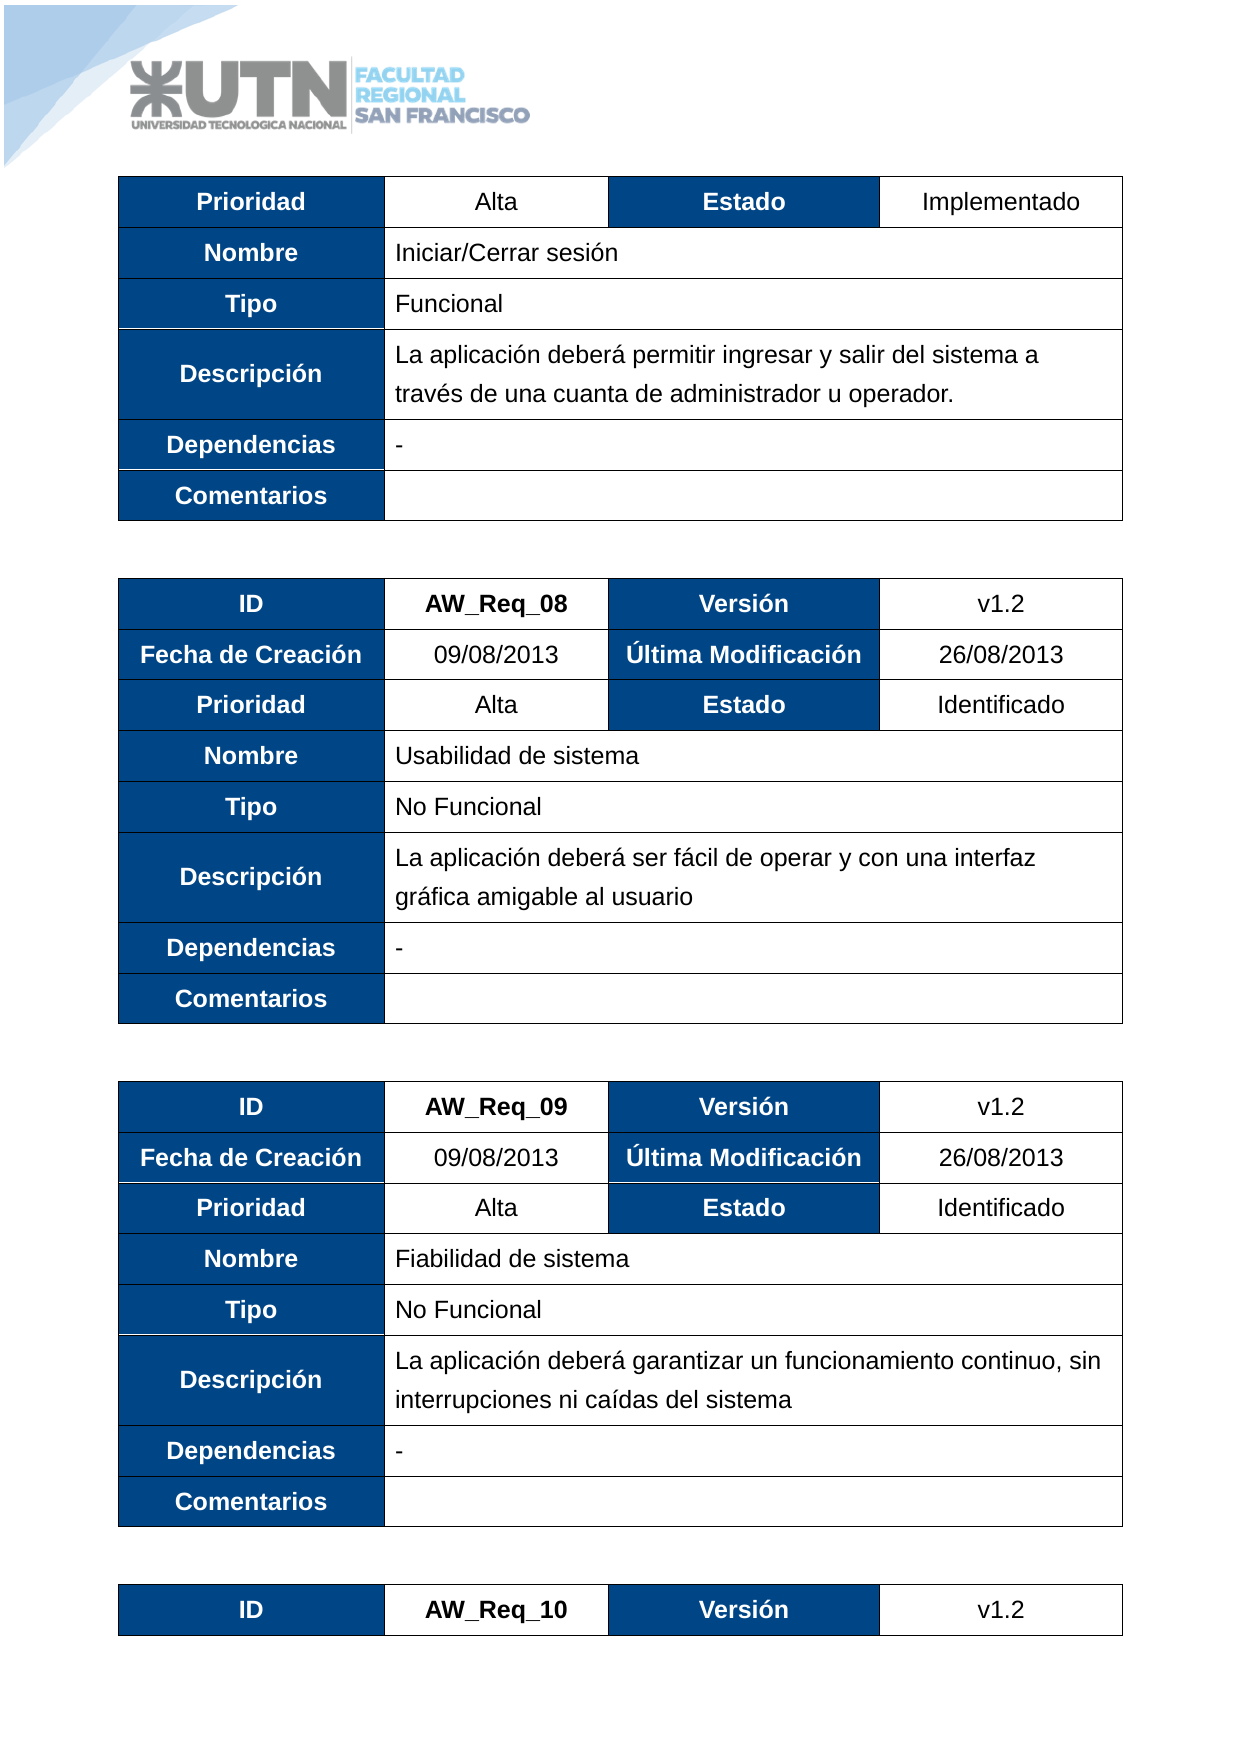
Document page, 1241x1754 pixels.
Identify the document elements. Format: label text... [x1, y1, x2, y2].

table_cell Implementado [880, 177, 1122, 227]
table_cell Prioridad [119, 680, 384, 730]
table_cell Comentarios [119, 974, 384, 1023]
table_header ID [119, 1082, 384, 1132]
table_cell - [385, 420, 1122, 469]
table_header ID [119, 1585, 384, 1635]
table_cell [385, 974, 1122, 1023]
table_header Versión [609, 1082, 879, 1132]
table_cell 09/08/2013 [385, 630, 608, 679]
table_header ID [119, 579, 384, 629]
table_cell Descripción [119, 330, 384, 419]
table_cell Funcional [385, 279, 1122, 328]
table_cell Dependencias [119, 1426, 384, 1476]
table_cell No Funcional [385, 782, 1122, 832]
table_cell Tipo [119, 1285, 384, 1334]
table_cell Fecha de Creación [119, 630, 384, 679]
table_cell La aplicación deberá ser fácil de operar y con una interfaz gráfica amigable al usuario [385, 833, 1122, 922]
table_header Versión [609, 1585, 879, 1635]
table_cell Última Modificación [609, 1133, 879, 1182]
table_cell Alta [385, 177, 608, 227]
table_cell Última Modificación [609, 630, 879, 679]
table_cell Dependencias [119, 420, 384, 469]
picture [3, 5, 532, 169]
table_header Versión [609, 579, 879, 629]
table_cell La aplicación deberá garantizar un funcionamiento continuo, sin interrupciones ni caídas del sistema [385, 1336, 1122, 1425]
table_cell Alta [385, 680, 608, 730]
table_cell 09/08/2013 [385, 1133, 608, 1182]
table_cell - [385, 923, 1122, 973]
table_cell Comentarios [119, 471, 384, 520]
table_cell Identificado [880, 680, 1122, 730]
table_cell 26/08/2013 [880, 1133, 1122, 1182]
table_header v1.2 [880, 579, 1122, 629]
table_cell Prioridad [119, 1184, 384, 1233]
table_cell Prioridad [119, 177, 384, 227]
table_cell Tipo [119, 782, 384, 832]
table_header AW_Req_08 [385, 579, 608, 629]
table_cell Estado [609, 177, 879, 227]
table_header v1.2 [880, 1585, 1122, 1635]
table_cell Nombre [119, 1234, 384, 1284]
table_cell Tipo [119, 279, 384, 328]
table_cell 26/08/2013 [880, 630, 1122, 679]
table_cell Estado [609, 1184, 879, 1233]
table_cell - [385, 1426, 1122, 1476]
table_cell [385, 471, 1122, 520]
table_cell Estado [609, 680, 879, 730]
table_header v1.2 [880, 1082, 1122, 1132]
table_cell Nombre [119, 228, 384, 278]
table_cell Identificado [880, 1184, 1122, 1233]
table_cell Dependencias [119, 923, 384, 973]
table_cell No Funcional [385, 1285, 1122, 1334]
table_cell Alta [385, 1184, 608, 1233]
table_cell Usabilidad de sistema [385, 731, 1122, 781]
table_cell Fecha de Creación [119, 1133, 384, 1182]
table_cell [385, 1477, 1122, 1526]
table_cell Nombre [119, 731, 384, 781]
table_cell Descripción [119, 833, 384, 922]
table_header AW_Req_10 [385, 1585, 608, 1635]
table_cell Comentarios [119, 1477, 384, 1526]
table_cell Iniciar/Cerrar sesión [385, 228, 1122, 278]
table_cell Fiabilidad de sistema [385, 1234, 1122, 1284]
table_cell Descripción [119, 1336, 384, 1425]
table_header AW_Req_09 [385, 1082, 608, 1132]
table_cell La aplicación deberá permitir ingresar y salir del sistema a través de una cuanta de administrador u operador. [385, 330, 1122, 419]
